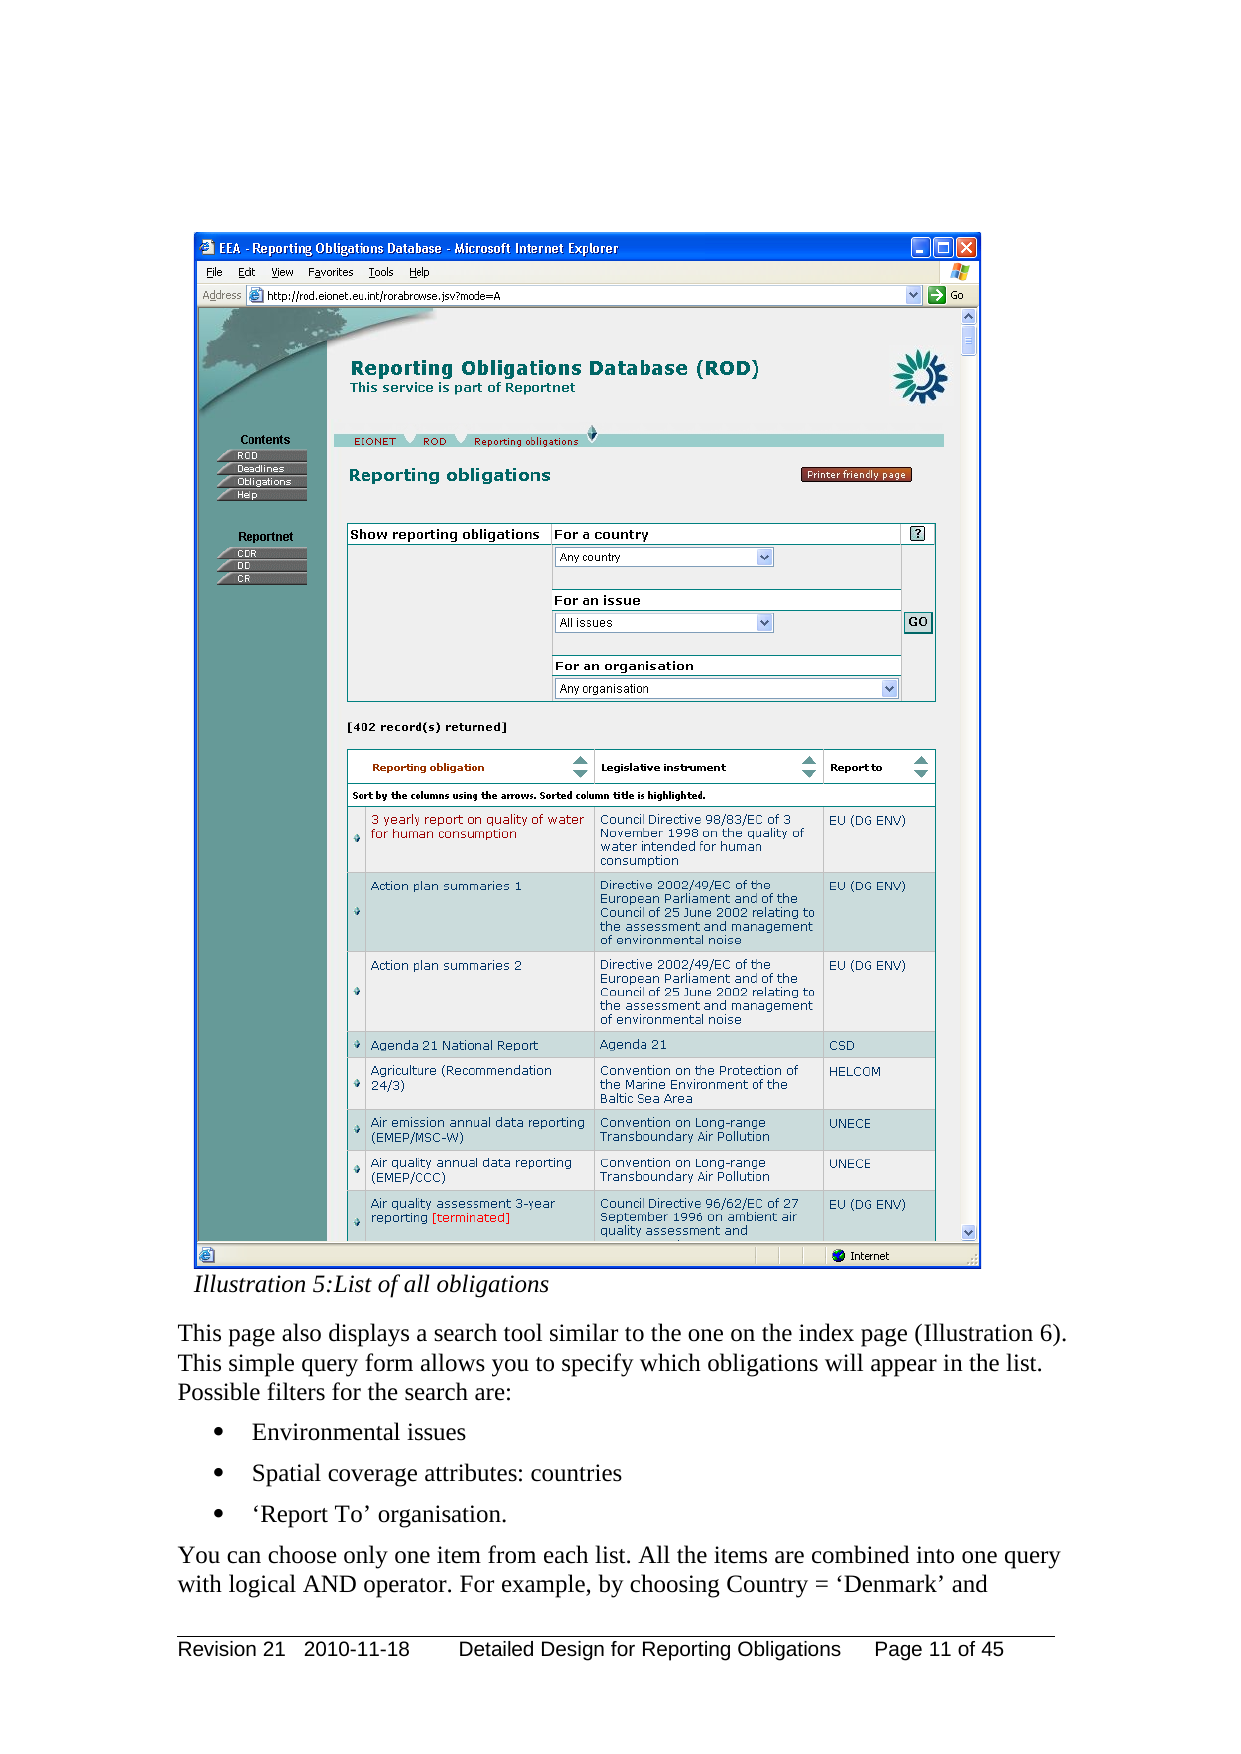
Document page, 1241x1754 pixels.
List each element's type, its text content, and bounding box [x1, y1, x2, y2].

list Environmental issues [214, 1417, 1092, 1446]
picture [193, 232, 982, 1269]
list ‘Report To’ organisation. [214, 1499, 1092, 1528]
text You can choose only one item from each list. All the items are combined into one query with logical AND operator. For example, by choosing Country = ‘Denmark’ and [177, 1540, 1092, 1598]
text Illustration 5:List of all obligations [194, 1269, 981, 1297]
text This page also displays a search tool similar to the one on the index page (Illustration 6). This simple query form allows you to specify which obligations will appear in the list. Possible filters for the search are: [177, 1318, 1092, 1406]
list Spatial coverage attributes: countries [214, 1458, 1092, 1487]
